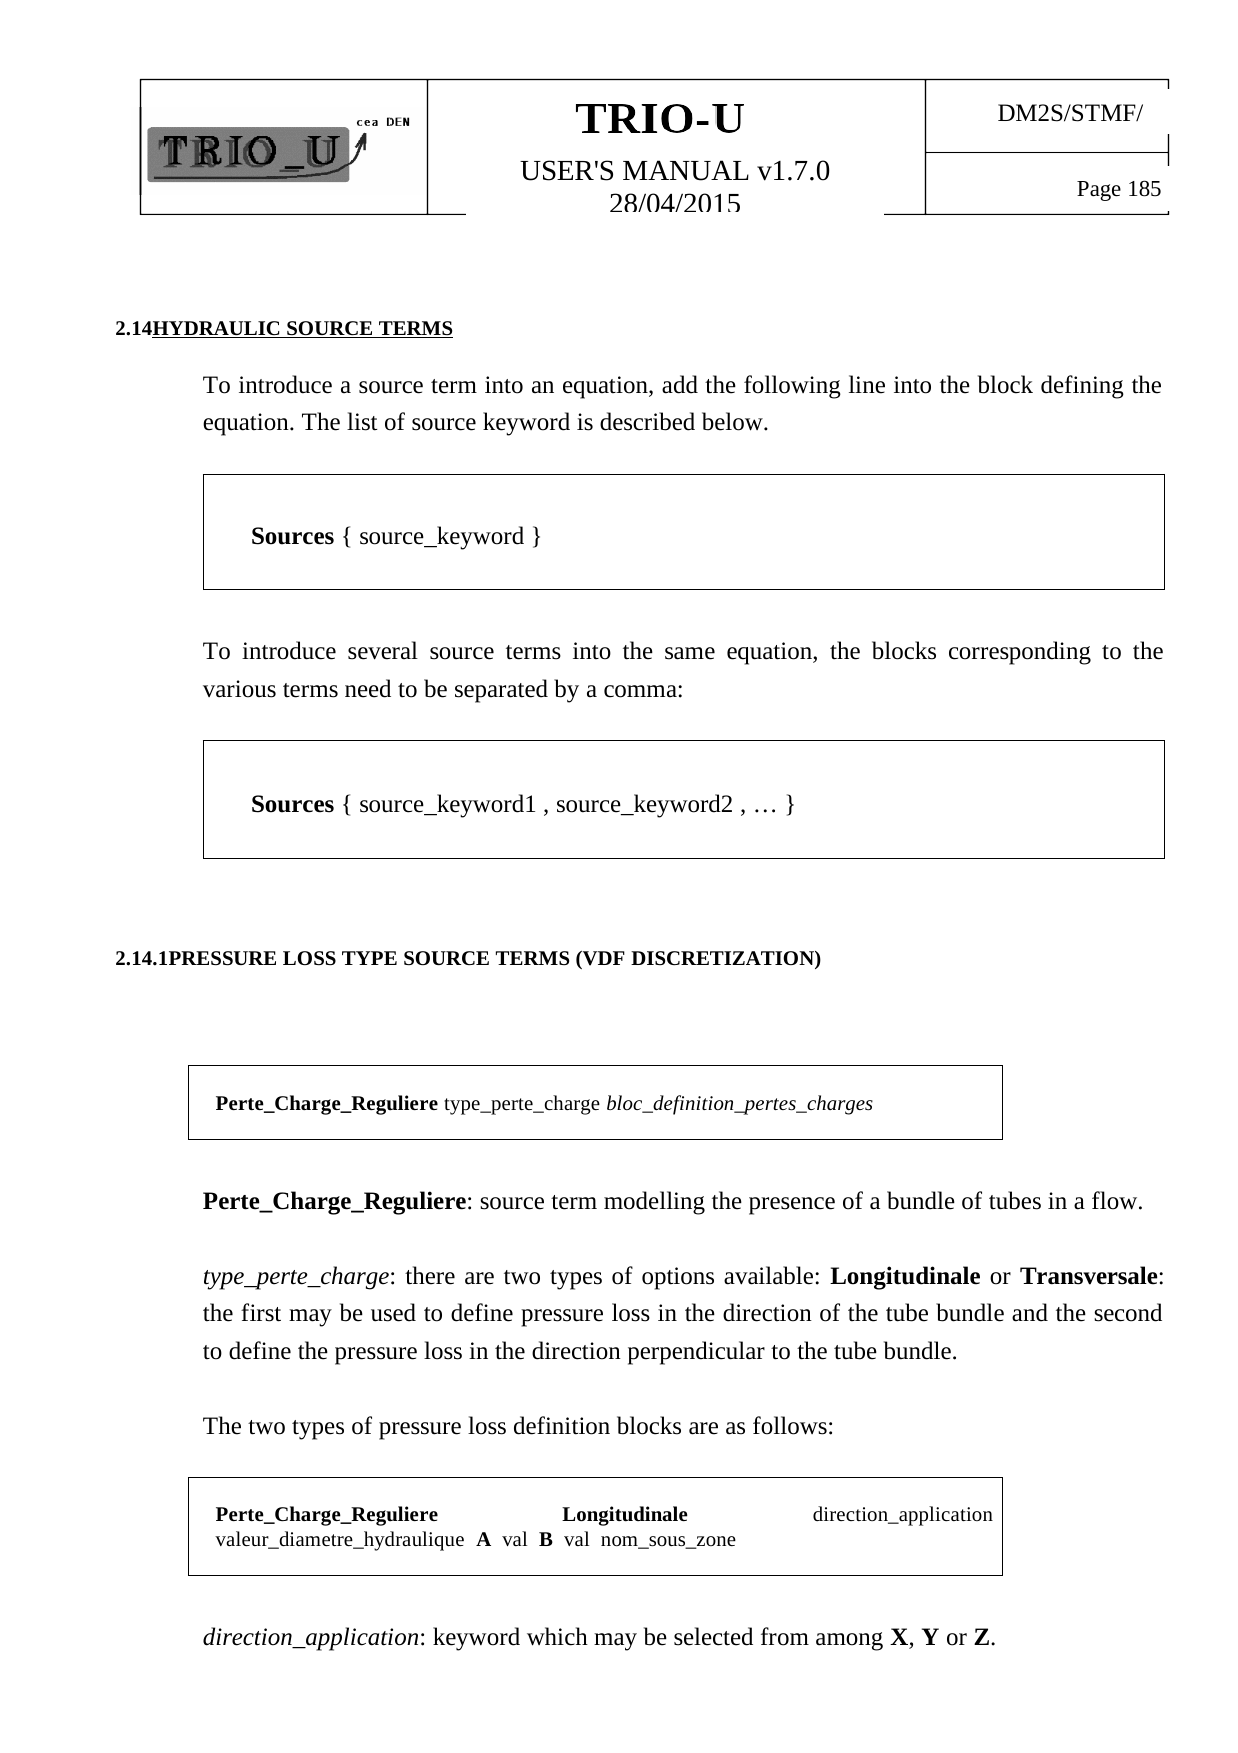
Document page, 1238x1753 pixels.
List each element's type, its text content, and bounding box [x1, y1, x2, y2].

text To introduce a source term into an equation, add the following line into the block defining the equation. The list of source keyword is described below. [203, 361, 1165, 436]
text Perte_Charge_Reguliere: source term modelling the presence of a bundle of tubes in a flow. [203, 1177, 1165, 1215]
text type_perte_charge: there are two types of options available: Longitudinale or Transversale: the first may be used to define pressure loss in the direction of the tube bundle and the second to define the pressure loss in the direction perpendicular to the tube bundle. [203, 1252, 1165, 1365]
subtitle PRESSURE LOSS TYPE SOURCE TERMS (VDF discretization) [115, 946, 1164, 969]
text To introduce several source terms into the same equation, the blocks corresponding to the various terms need to be separated by a comma: [203, 628, 1165, 703]
text Sources { source_keyword1 , source_keyword2 , … } [204, 778, 1164, 818]
subtitle HYDRAULIC SOURCE TERMS [115, 316, 1164, 340]
text The two types of pressure loss definition blocks are as follows: [203, 1402, 1165, 1440]
table_header Perte_Charge_Reguliere type_perte_charge bloc_definition_pertes_charges [189, 1066, 1002, 1139]
text Sources { source_keyword } [204, 511, 1164, 549]
text direction_application: keyword which may be selected from among X, Y or Z. [203, 1613, 1165, 1651]
table_header Perte_Charge_Reguliere Longitudinale direction_application valeur_diametre_hydraulique A val B val nom_sous_zone [189, 1478, 1002, 1574]
